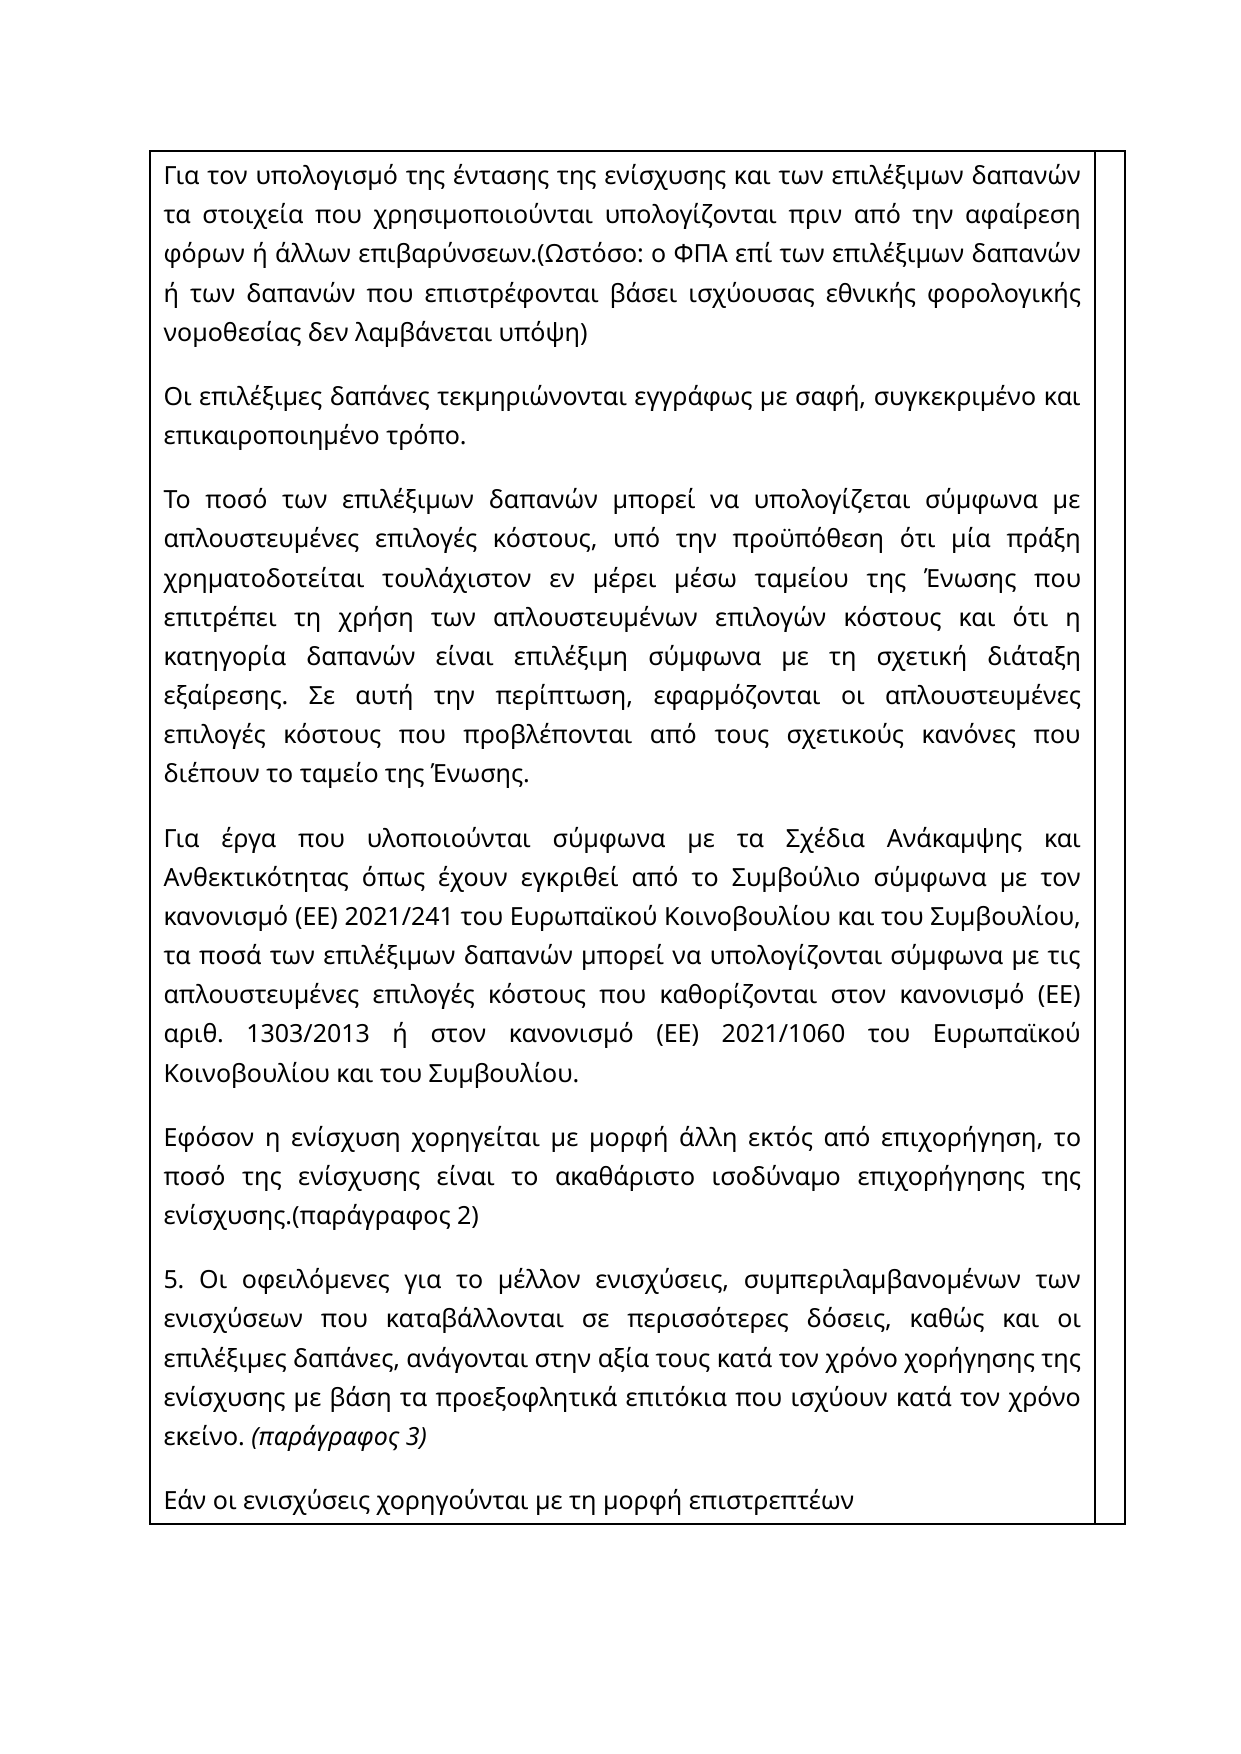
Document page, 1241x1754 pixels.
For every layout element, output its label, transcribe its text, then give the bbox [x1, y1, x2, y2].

table_cell Για τον υπολογισμό της έντασης της ενίσχυσης και των επιλέξιμων δαπανών τα στοιχεία που χρησιμοποιούνται υπολογίζονται πριν από την αφαίρεση φόρων ή άλλων επιβαρύνσεων.(Ωστόσο: ο ΦΠΑ επί των επιλέξιμων δαπανών ή των δαπανών που επιστρέφονται βάσει ισχύουσας εθνικής φορολογικής νομοθεσίας δεν λαμβάνεται υπόψη) Οι επιλέξιμες δαπάνες τεκμηριώνονται εγγράφως με σαφή, συγκεκριμένο και επικαιροποιημένο τρόπο. Το ποσό των επιλέξιμων δαπανών μπορεί να υπολογίζεται σύμφωνα με απλουστευμένες επιλογές κόστους, υπό την προϋπόθεση ότι μία πράξη χρηματοδοτείται τουλάχιστον εν μέρει μέσω ταμείου της Ένωσης που επιτρέπει τη χρήση των απλουστευμένων επιλογών κόστους και ότι η κατηγορία δαπανών είναι επιλέξιμη σύμφωνα με τη σχετική διάταξη εξαίρεσης. Σε αυτή την περίπτωση, εφαρμόζονται οι απλουστευμένες επιλογές κόστους που προβλέπονται από τους σχετικούς κανόνες που διέπουν το ταμείο της Ένωσης. Για έργα που υλοποιούνται σύμφωνα με τα Σχέδια Ανάκαμψης και Ανθεκτικότητας όπως έχουν εγκριθεί από το Συμβούλιο σύμφωνα με τον κανονισμό (ΕΕ) 2021/241 του Ευρωπαϊκού Κοινοβουλίου και του Συμβουλίου, τα ποσά των επιλέξιμων δαπανών μπορεί να υπολογίζονται σύμφωνα με τις απλουστευμένες επιλογές κόστους που καθορίζονται στον κανονισμό (ΕΕ) αριθ. 1303/2013 ή στον κανονισμό (ΕΕ) 2021/1060 του Ευρωπαϊκού Κοινοβουλίου και του Συμβουλίου. Εφόσον η ενίσχυση χορηγείται με μορφή άλλη εκτός από επιχορήγηση, το ποσό της ενίσχυσης είναι το ακαθάριστο ισοδύναμο επιχορήγησης της ενίσχυσης.(παράγραφος 2) 5. Οι οφειλόμενες για το μέλλον ενισχύσεις, συμπεριλαμβανομένων των ενισχύσεων που καταβάλλονται σε περισσότερες δόσεις, καθώς και οι επιλέξιμες δαπάνες, ανάγονται στην αξία τους κατά τον χρόνο χορήγησης της ενίσχυσης με βάση τα προεξοφλητικά επιτόκια που ισχύουν κατά τον χρόνο εκείνο. (παράγραφος 3) Εάν οι ενισχύσεις χορηγούνται με τη μορφή επιστρεπτέων [151, 152, 1094, 1523]
table_cell [1096, 152, 1124, 1523]
